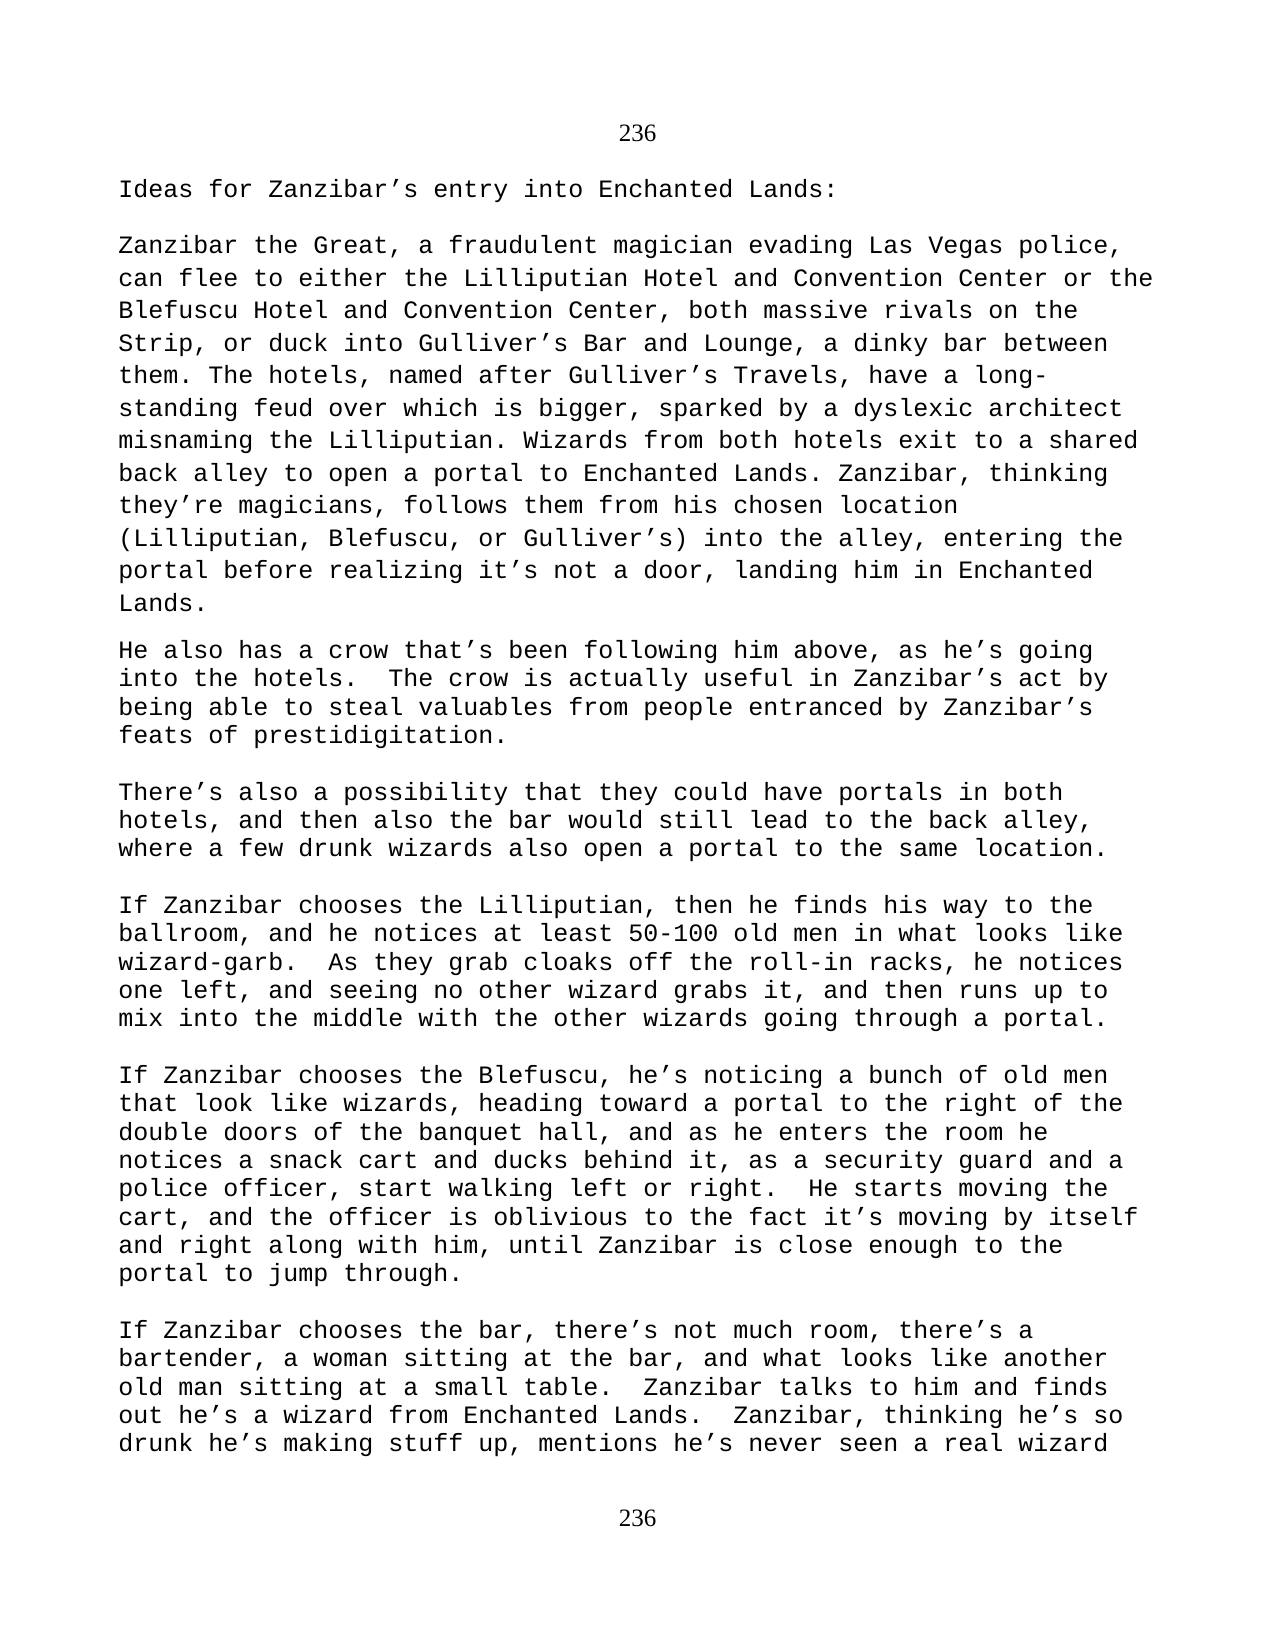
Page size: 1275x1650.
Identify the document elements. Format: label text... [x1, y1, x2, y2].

text If Zanzibar chooses the bar, there’s not much room, there’s a bartender, a woman sitting at the bar, and what looks like another old man sitting at a small table. Zanzibar talks to him and finds out he’s a wizard from Enchanted Lands. Zanzibar, thinking he’s so drunk he’s making stuff up, mentions he’s never seen a real wizard [118, 1318, 1157, 1459]
text Zanzibar the Great, a fraudulent magician evading Las Vegas police, can flee to either the Lilliputian Hotel and Convention Center or the Blefuscu Hotel and Convention Center, both massive rivals on the Strip, or duck into Gulliver’s Bar and Lounge, a dinky bar between them. The hotels, named after Gulliver’s Travels, have a long-standing feud over which is bigger, sparked by a dyslexic architect misnaming the Lilliputian. Wizards from both hotels exit to a shared back alley to open a portal to Enchanted Lands. Zanzibar, thinking they’re magicians, follows them from his chosen location (Lilliputian, Blefuscu, or Gulliver’s) into the alley, entering the portal before realizing it’s not a door, landing him in Enchanted Lands. [118, 233, 1157, 619]
text If Zanzibar chooses the Lilliputian, then he finds his way to the ballroom, and he notices at least 50-100 old men in what looks like wizard-garb. As they grab cloaks off the roll-in racks, he notices one left, and seeing no other wizard grabs it, and then runs up to mix into the middle with the other wizards going through a portal. [118, 893, 1157, 1034]
text There’s also a possibility that they could have portals in both hotels, and then also the bar would still lead to the back alley, where a few drunk wizards also open a portal to the same location. [118, 779, 1157, 864]
text If Zanzibar chooses the Blefuscu, he’s noticing a bunch of old men that look like wizards, heading toward a portal to the right of the double doors of the banquet hall, and as he enters the room he notices a snack cart and ducks behind it, as a security guard and a police officer, start walking left or right. He starts moving the cart, and the officer is oblivious to the fact it’s moving by itself and right along with him, until Zanzibar is close enough to the portal to jump through. [118, 1063, 1157, 1289]
text Ideas for Zanzibar’s entry into Enchanted Lands: [118, 176, 1157, 205]
text He also has a crow that’s been following him above, as he’s going into the hotels. The crow is actually useful in Zanzibar’s act by being able to steal valuables from people entranced by Zanzibar’s feats of prestidigitation. [118, 638, 1157, 751]
